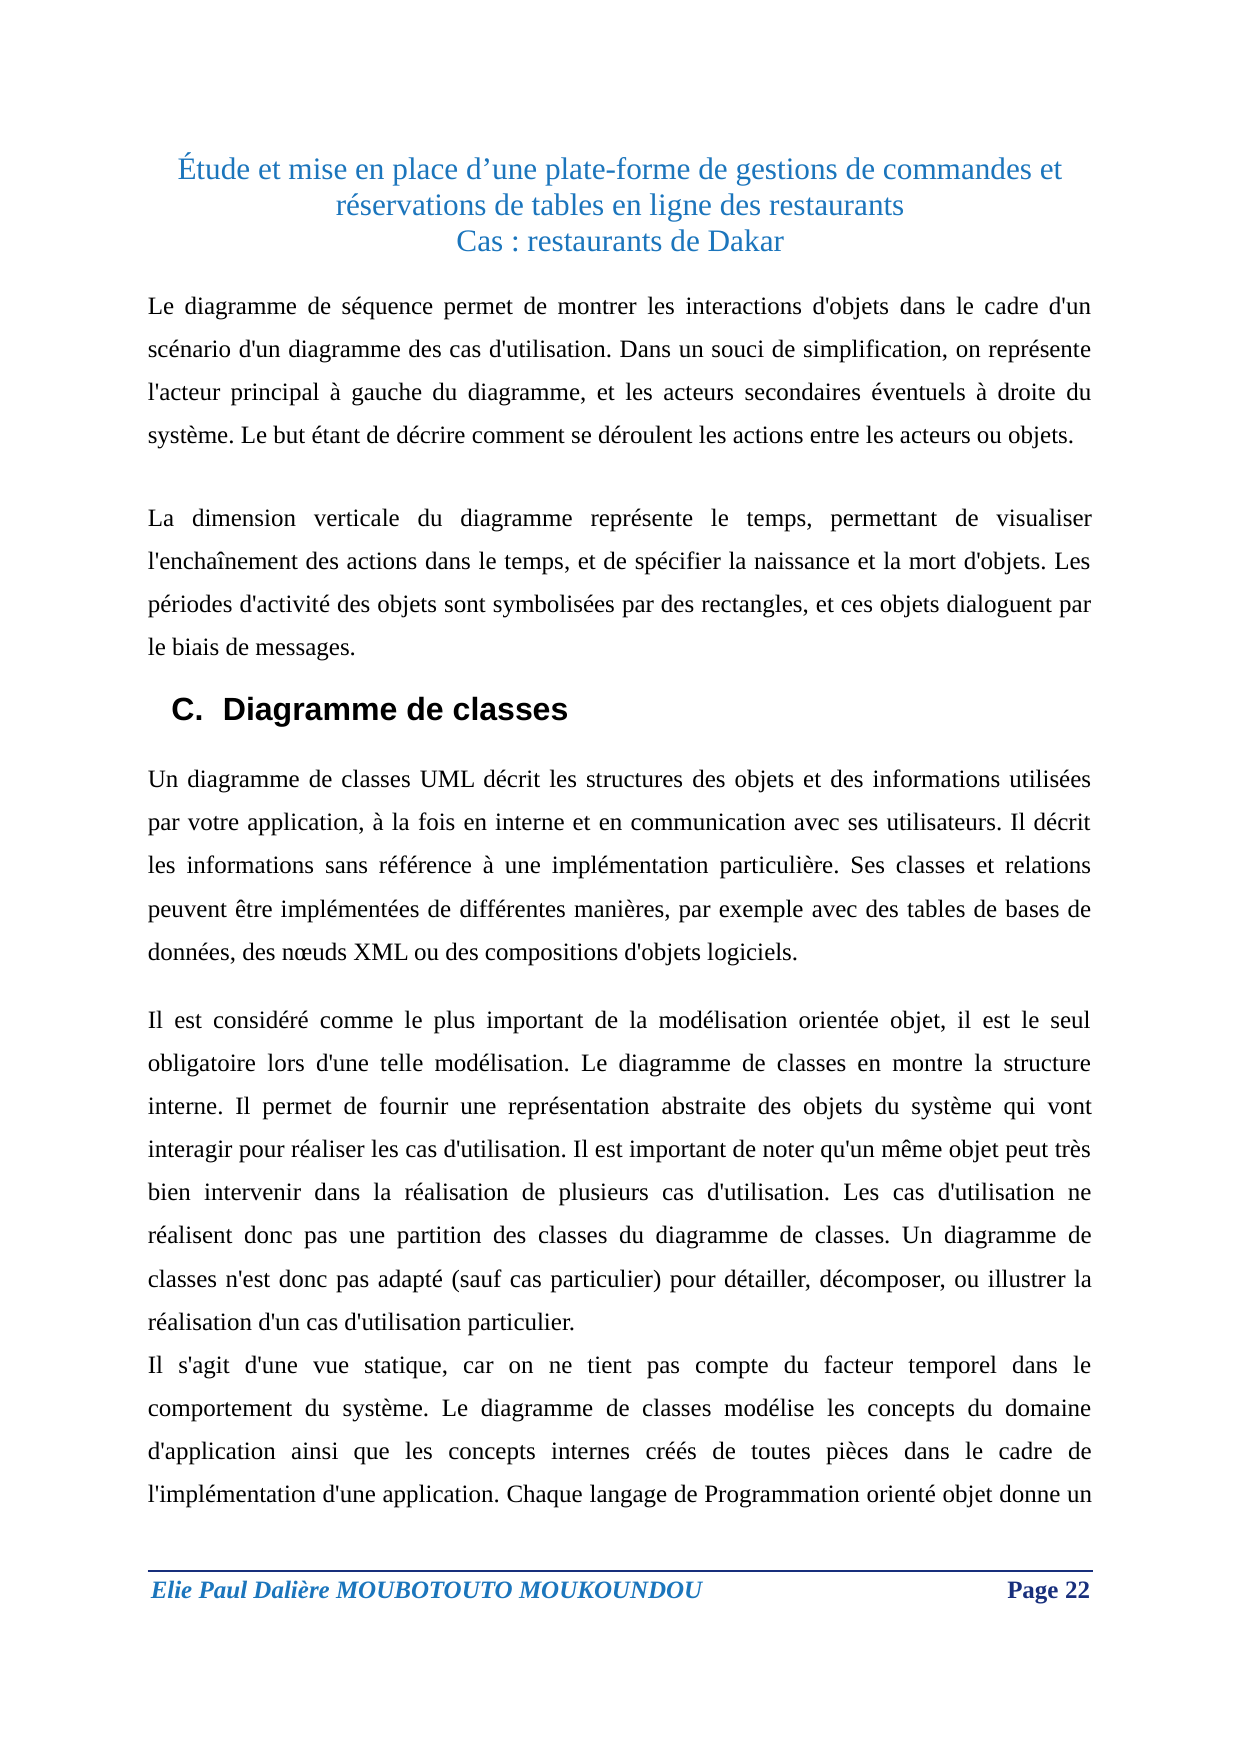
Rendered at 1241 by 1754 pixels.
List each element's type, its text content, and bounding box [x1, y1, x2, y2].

text Un diagramme de classes UML décrit les structures des objets et des informations utilisées par votre application, à la fois en interne et en communication avec ses utilisateurs. Il décrit les informations sans référence à une implémentation particulière. Ses classes et relations peuvent être implémentées de différentes manières, par exemple avec des tables de bases de données, des nœuds XML ou des compositions d'objets logiciels. [148, 764, 1093, 966]
subtitle Diagramme de classes [171, 690, 1093, 727]
text La dimension verticale du diagramme représente le temps, permettant de visualiser l'enchaînement des actions dans le temps, et de spécifier la naissance et la mort d'objets. Les périodes d'activité des objets sont symbolisées par des rectangles, et ces objets dialoguent par le biais de messages. [148, 503, 1093, 661]
text Le diagramme de séquence permet de montrer les interactions d'objets dans le cadre d'un scénario d'un diagramme des cas d'utilisation. Dans un souci de simplification, on représente l'acteur principal à gauche du diagramme, et les acteurs secondaires éventuels à droite du système. Le but étant de décrire comment se déroulent les actions entre les acteurs ou objets. [148, 291, 1093, 449]
text Il est considéré comme le plus important de la modélisation orientée objet, il est le seul obligatoire lors d'une telle modélisation. Le diagramme de classes en montre la structure interne. Il permet de fournir une représentation abstraite des objets du système qui vont interagir pour réaliser les cas d'utilisation. Il est important de noter qu'un même objet peut très bien intervenir dans la réalisation de plusieurs cas d'utilisation. Les cas d'utilisation ne réalisent donc pas une partition des classes du diagramme de classes. Un diagramme de classes n'est donc pas adapté (sauf cas particulier) pour détailler, décomposer, ou illustrer la réalisation d'un cas d'utilisation particulier. [148, 1005, 1093, 1336]
text Il s'agit d'une vue statique, car on ne tient pas compte du facteur temporel dans le comportement du système. Le diagramme de classes modélise les concepts du domaine d'application ainsi que les concepts internes créés de toutes pièces dans le cadre de l'implémentation d'une application. Chaque langage de Programmation orienté objet donne un [148, 1350, 1093, 1508]
